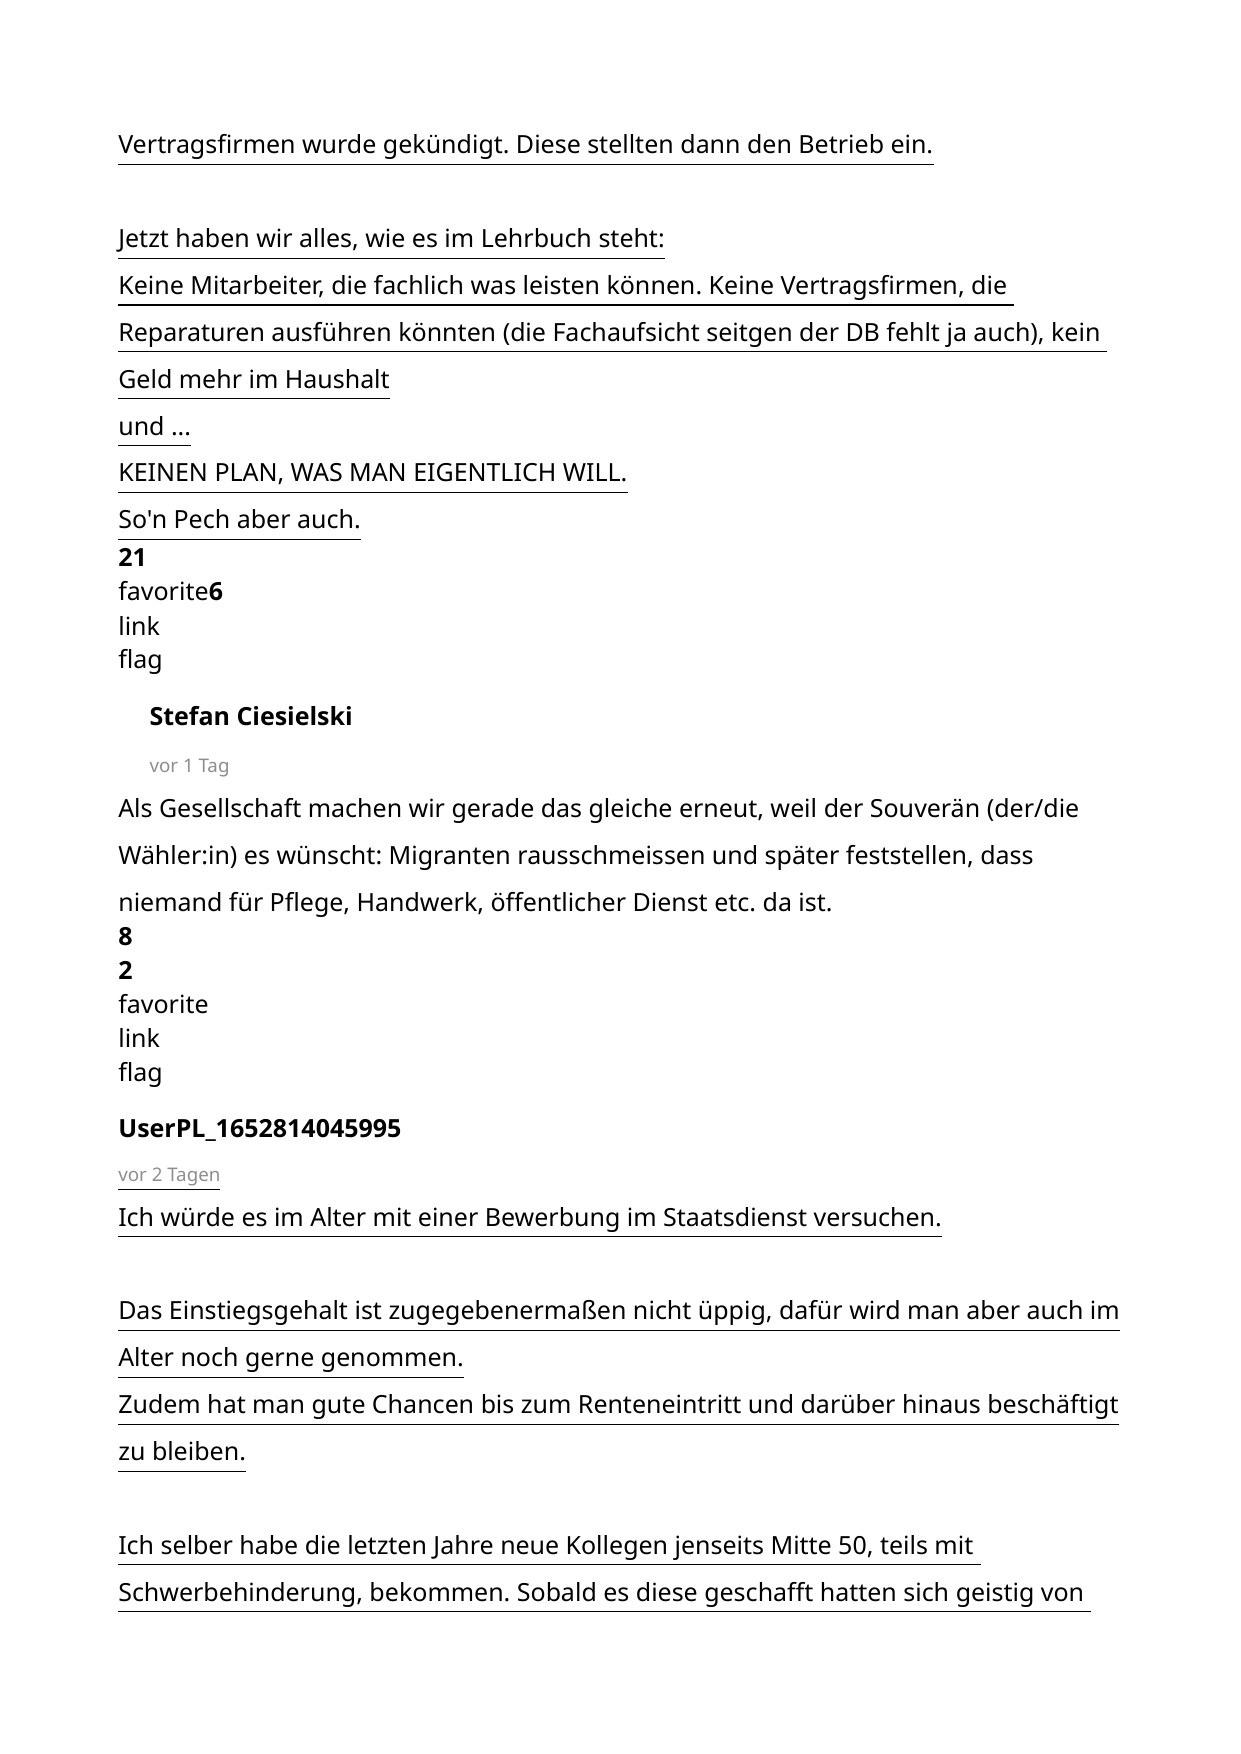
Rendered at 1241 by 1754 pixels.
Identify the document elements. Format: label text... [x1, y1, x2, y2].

text UserPL_1652814045995 [118, 1104, 1114, 1145]
text 21 [118, 540, 1122, 574]
text flag [118, 1055, 1122, 1089]
text Ich würde es im Alter mit einer Bewerbung im Staatsdienst versuchen. Das Einstiegsgehalt ist zugegebenermaßen nicht üppig, dafür wird man aber auch im Alter noch gerne genommen. Zudem hat man gute Chancen bis zum Renteneintritt und darüber hinaus beschäftigt zu bleiben. Ich selber habe die letzten Jahre neue Kollegen jenseits Mitte 50, teils mit Schwerbehinderung, bekommen. Sobald es diese geschafft hatten sich geistig von [118, 1190, 1122, 1612]
text vor 1 Tag [149, 748, 1122, 778]
text 2 [118, 952, 1122, 987]
text link [118, 608, 1122, 642]
text Stefan Ciesielski [149, 692, 1114, 732]
text 8 [118, 918, 1122, 952]
text vor 2 Tagen [118, 1161, 1122, 1190]
text link [118, 1021, 1122, 1055]
text flag [118, 642, 1122, 676]
text favorite6 [118, 574, 1122, 608]
text Vertragsfirmen wurde gekündigt. Diese stellten dann den Betrieb ein. Jetzt haben wir alles, wie es im Lehrbuch steht: Keine Mitarbeiter, die fachlich was leisten können. Keine Vertragsfirmen, die Reparaturen ausführen könnten (die Fachaufsicht seitgen der DB fehlt ja auch), kein Geld mehr im Haushalt und ... KEINEN PLAN, WAS MAN EIGENTLICH WILL. So'n Pech aber auch. [118, 118, 1122, 540]
text favorite [118, 987, 1122, 1021]
text Als Gesellschaft machen wir gerade das gleiche erneut, weil der Souverän (der/die Wähler:in) es wünscht: Migranten rausschmeissen und später feststellen, dass niemand für Pflege, Handwerk, öffentlicher Dienst etc. da ist. [118, 778, 1122, 918]
